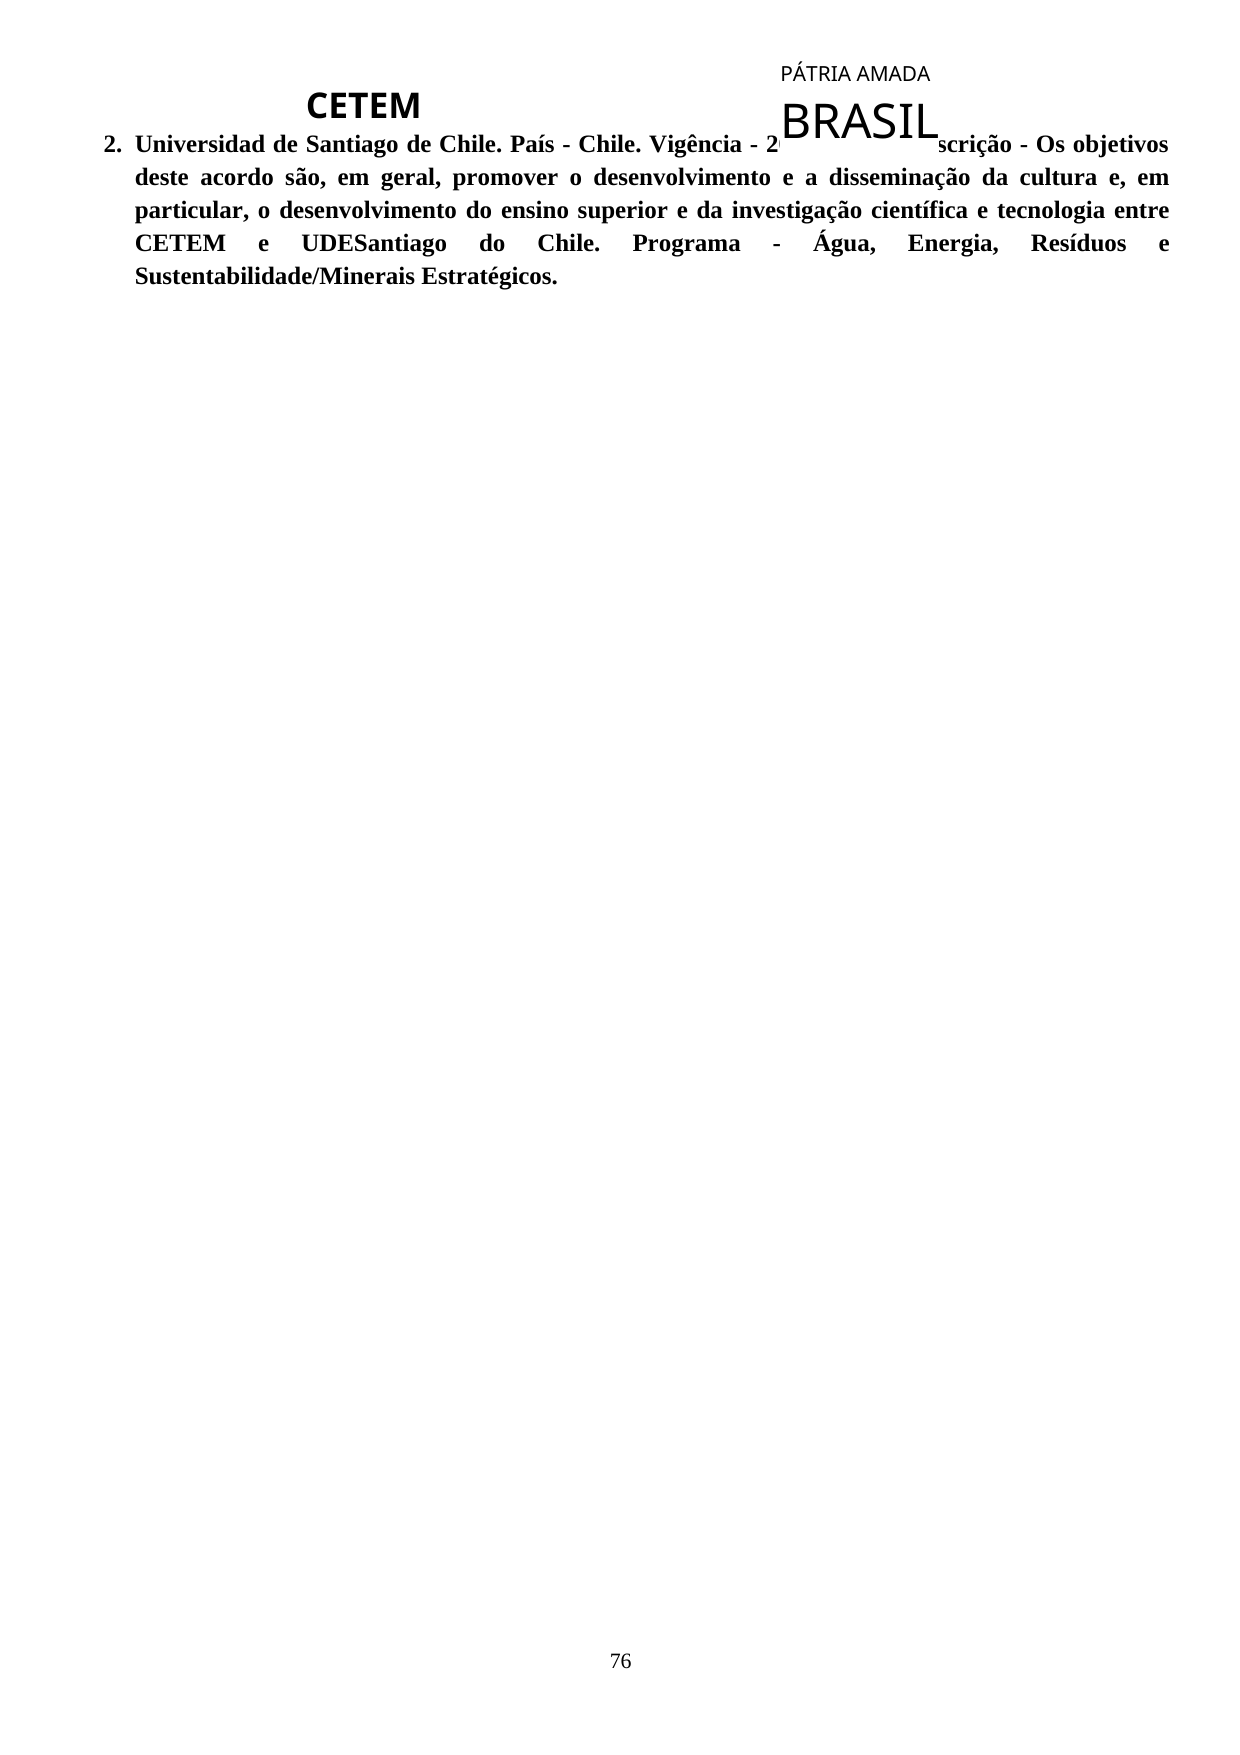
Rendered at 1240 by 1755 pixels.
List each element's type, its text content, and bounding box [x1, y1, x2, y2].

list Universidad de Santiago de Chile. País - Chile. Vigência - 2019 a 2024. Descrição - Os objetivos deste acordo são, em geral, promover o desenvolvimento e a disseminação da cultura e, em particular, o desenvolvimento do ensino superior e da investigação científica e tecnologia entre CETEM e UDESantiago do Chile. Programa - Água, Energia, Resíduos e Sustentabilidade/Minerais Estratégicos. [103, 126, 1171, 291]
